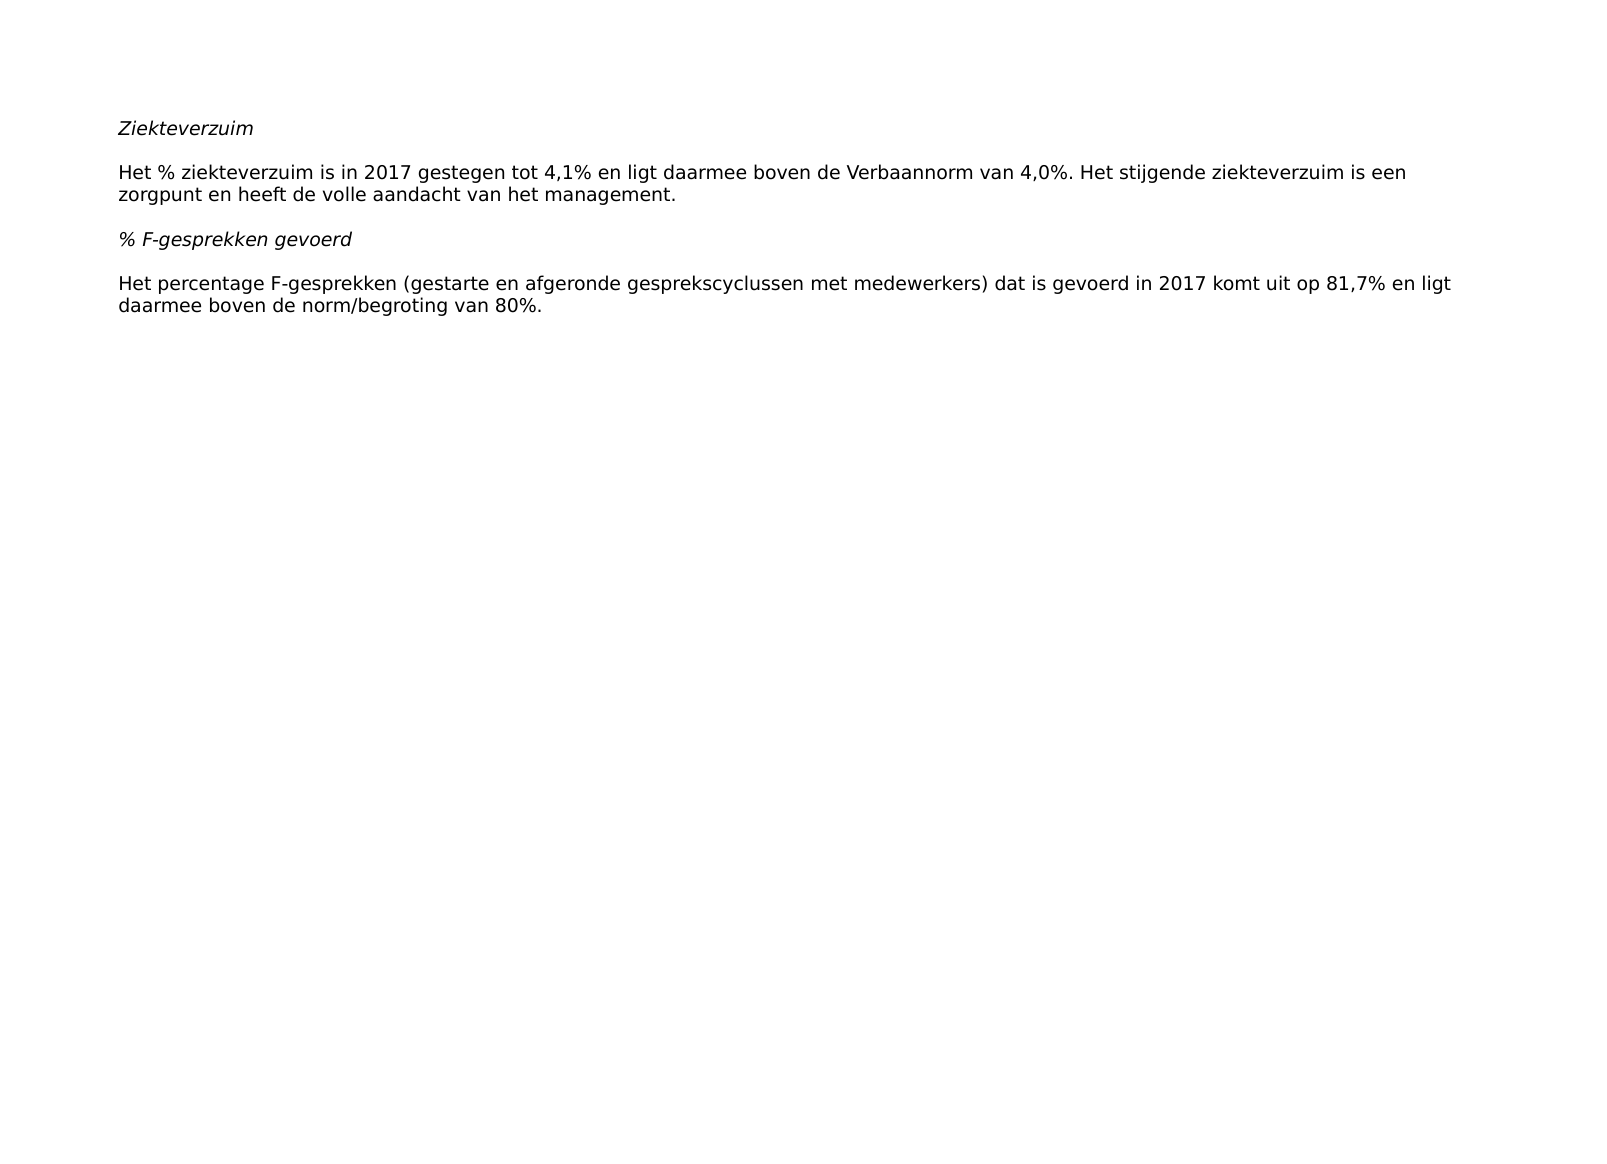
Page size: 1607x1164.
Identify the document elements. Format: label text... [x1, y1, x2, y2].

text Het % ziekteverzuim is in 2017 gestegen tot 4,1% en ligt daarmee boven de Verbaannorm van 4,0%. Het stijgende ziekteverzuim is een zorgpunt en heeft de volle aandacht van het management. [118, 162, 1488, 206]
subtitle % F-gesprekken gevoerd [118, 228, 1488, 250]
subtitle Ziekteverzuim [118, 118, 1488, 140]
text Het percentage F-gesprekken (gestarte en afgeronde gesprekscyclussen met medewerkers) dat is gevoerd in 2017 komt uit op 81,7% en ligt daarmee boven de norm/begroting van 80%. [118, 273, 1488, 317]
